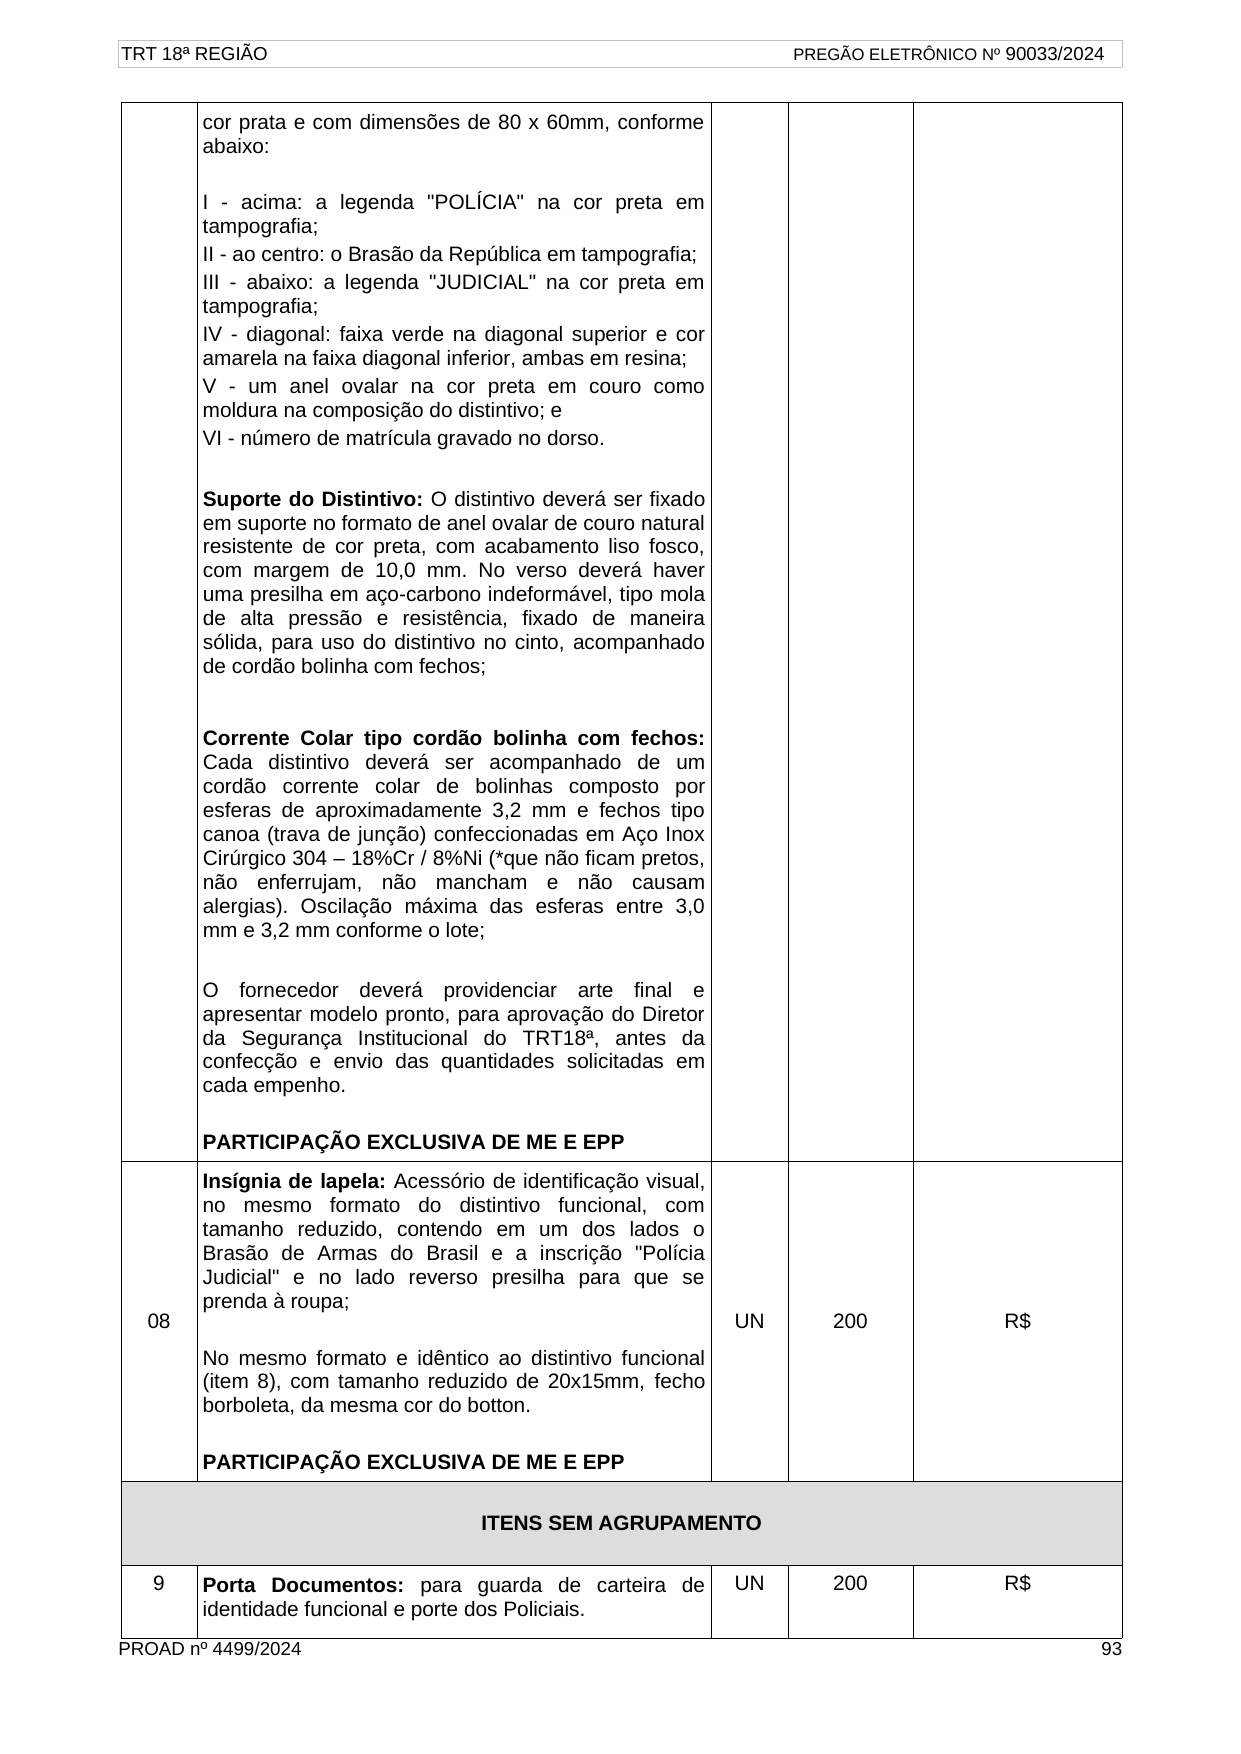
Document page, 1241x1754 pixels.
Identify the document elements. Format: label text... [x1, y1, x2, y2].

table_cell [914, 103, 1122, 1161]
table_cell [122, 103, 197, 1161]
table_cell Porta Documentos: para guarda de carteira de identidade funcional e porte dos Policiais. [198, 1566, 711, 1638]
table_cell [712, 103, 788, 1161]
table_cell R$ [914, 1162, 1122, 1481]
table_cell cor prata e com dimensões de 80 x 60mm, conforme abaixo: I - acima: a legenda "POLÍCIA" na cor preta em tampografia; II - ao centro: o Brasão da República em tampografia; III - abaixo: a legenda "JUDICIAL" na cor preta em tampografia; IV - diagonal: faixa verde na diagonal superior e cor amarela na faixa diagonal inferior, ambas em resina; V - um anel ovalar na cor preta em couro como moldura na composição do distintivo; e VI - número de matrícula gravado no dorso. Suporte do Distintivo: O distintivo deverá ser fixado em suporte no formato de anel ovalar de couro natural resistente de cor preta, com acabamento liso fosco, com margem de 10,0 mm. No verso deverá haver uma presilha em aço-carbono indeformável, tipo mola de alta pressão e resistência, fixado de maneira sólida, para uso do distintivo no cinto, acompanhado de cordão bolinha com fechos; Corrente Colar tipo cordão bolinha com fechos: Cada distintivo deverá ser acompanhado de um cordão corrente colar de bolinhas composto por esferas de aproximadamente 3,2 mm e fechos tipo canoa (trava de junção) confeccionadas em Aço Inox Cirúrgico 304 – 18%Cr / 8%Ni (*que não ficam pretos, não enferrujam, não mancham e não causam alergias). Oscilação máxima das esferas entre 3,0 mm e 3,2 mm conforme o lote; O fornecedor deverá providenciar arte final e apresentar modelo pronto, para aprovação do Diretor da Segurança Institucional do TRT18ª, antes da confecção e envio das quantidades solicitadas em cada empenho. PARTICIPAÇÃO EXCLUSIVA DE ME E EPP [198, 103, 711, 1161]
table_cell R$ [914, 1566, 1122, 1638]
table_cell Insígnia de lapela: Acessório de identificação visual, no mesmo formato do distintivo funcional, com tamanho reduzido, contendo em um dos lados o Brasão de Armas do Brasil e a inscrição "Polícia Judicial" e no lado reverso presilha para que se prenda à roupa; No mesmo formato e idêntico ao distintivo funcional (item 8), com tamanho reduzido de 20x15mm, fecho borboleta, da mesma cor do botton. PARTICIPAÇÃO EXCLUSIVA DE ME E EPP [198, 1162, 711, 1481]
table_cell 9 [122, 1566, 197, 1638]
table_cell ‍08 [122, 1162, 197, 1481]
table_cell ITENS SEM AGRUPAMENTO [122, 1482, 1122, 1565]
table_cell UN [712, 1566, 788, 1638]
table_cell 200 [789, 1566, 913, 1638]
table_cell UN [712, 1162, 788, 1481]
table_cell [789, 103, 913, 1161]
table_cell 200 [789, 1162, 913, 1481]
